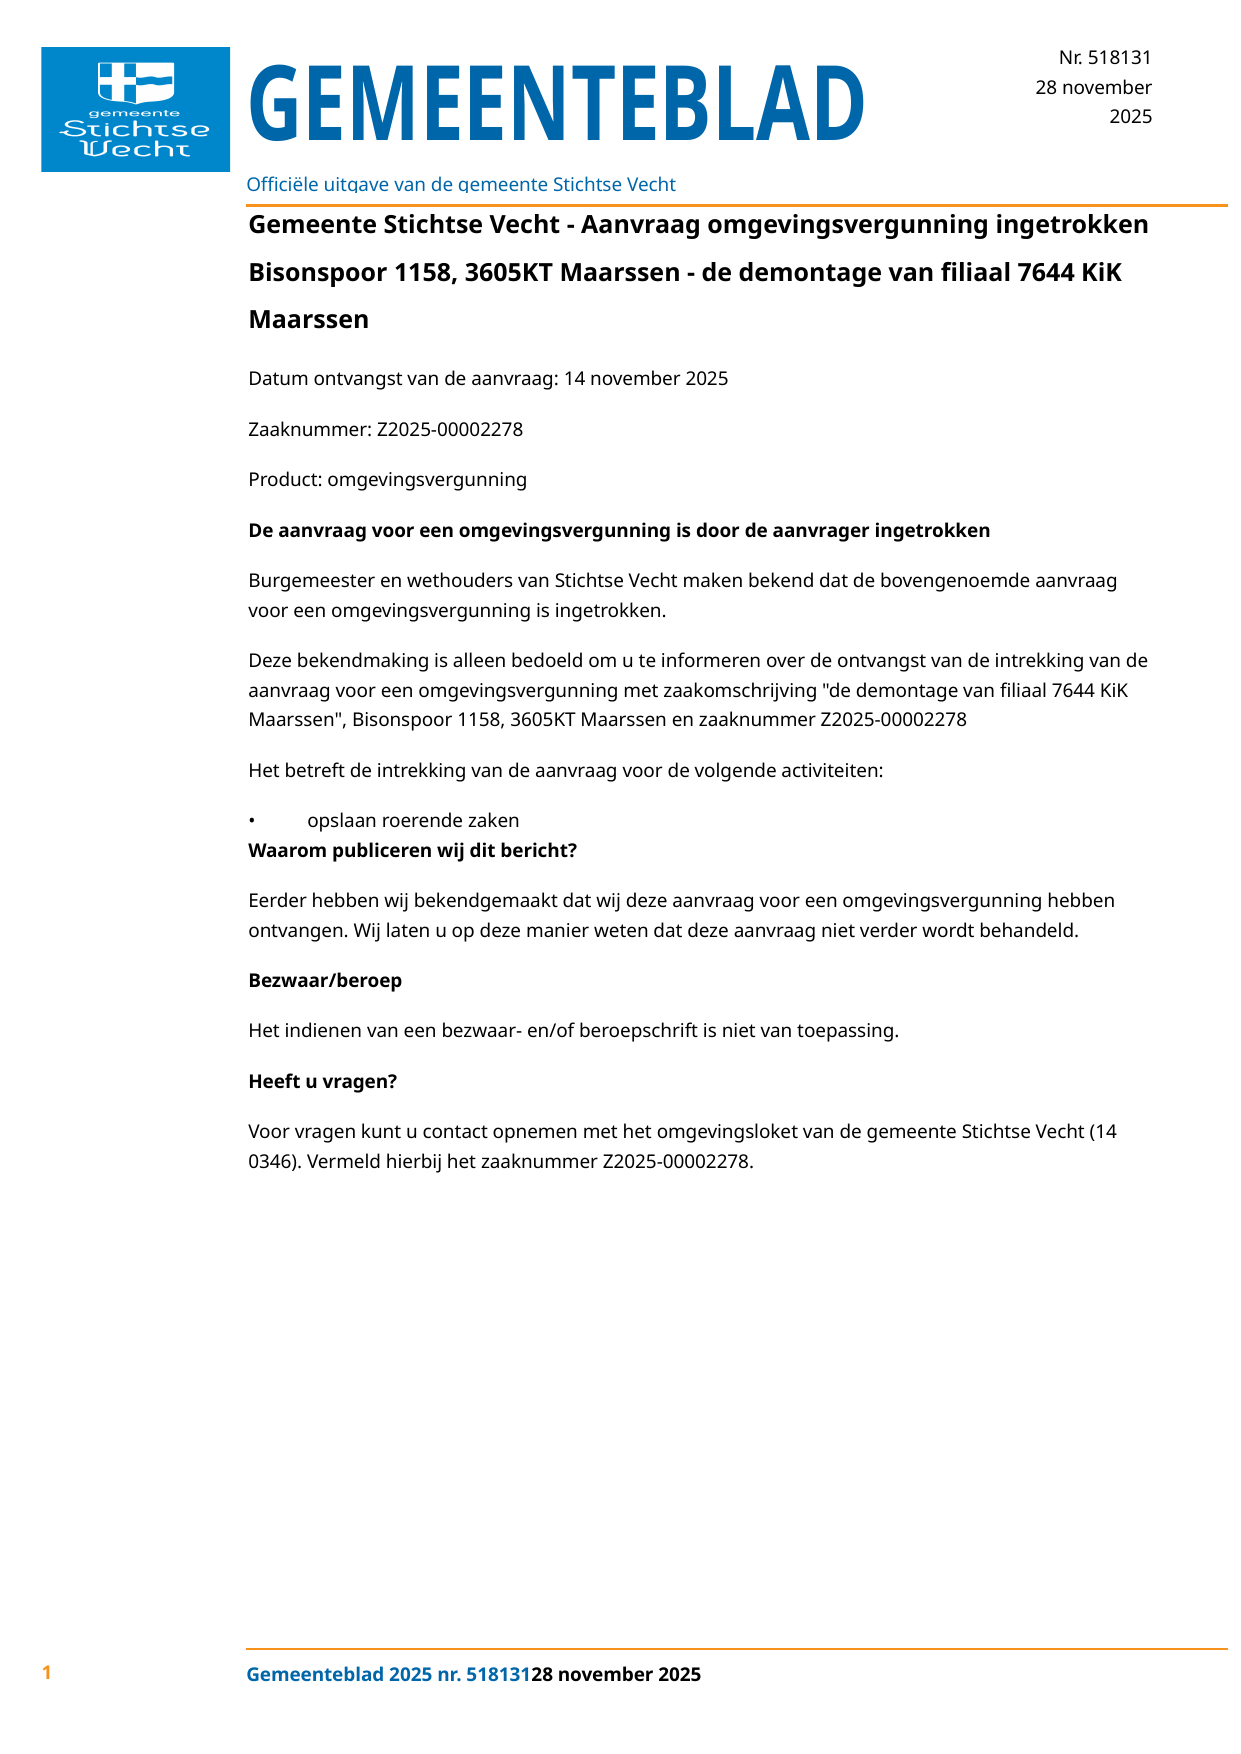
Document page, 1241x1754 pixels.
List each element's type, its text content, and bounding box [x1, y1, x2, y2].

text Bezwaar/beroep [248, 967, 1152, 993]
text Gemeente Stichtse Vecht - Aanvraag omgevingsvergunning ingetrokken Bisonspoor 1158, 3605KT Maarssen - de demontage van filiaal 7644 KiK Maarssen [248, 207, 1152, 336]
text Het betreft de intrekking van de aanvraag voor de volgende activiteiten: [248, 757, 1152, 782]
list opslaan roerende zaken [248, 807, 1152, 833]
text Heeft u vragen? [248, 1068, 1152, 1094]
text Deze bekendmaking is alleen bedoeld om u te informeren over de ontvangst van de intrekking van de aanvraag voor een omgevingsvergunning met zaakomschrijving "de demontage van filiaal 7644 KiK Maarssen", Bisonspoor 1158, 3605KT Maarssen en zaaknummer Z2025-00002278 [248, 647, 1152, 732]
picture [99, 63, 135, 101]
text Waarom publiceren wij dit bericht? [248, 837, 1152, 862]
text Eerder hebben wij bekendgemaakt dat wij deze aanvraag voor een omgevingsvergunning hebben ontvangen. Wij laten u op deze manier weten dat deze aanvraag niet verder wordt behandeld. [248, 887, 1152, 942]
text De aanvraag voor een omgevingsvergunning is door de aanvrager ingetrokken [248, 517, 1152, 542]
text Het indienen van een bezwaar- en/of beroepschrift is niet van toepassing. [248, 1018, 1152, 1043]
text Voor vragen kunt u contact opnemen met het omgevingsloket van de gemeente Stichtse Vecht (14 0346). Vermeld hierbij het zaaknummer Z2025-00002278. [248, 1118, 1152, 1174]
picture [137, 63, 174, 103]
text Burgemeester en wethouders van Stichtse Vecht maken bekend dat de bovengenoemde aanvraag voor een omgevingsvergunning is ingetrokken. [248, 567, 1152, 622]
text Datum ontvangst van de aanvraag: 14 november 2025 [248, 366, 1152, 391]
text Zaaknummer: Z2025-00002278 [248, 416, 1152, 442]
text Product: omgevingsvergunning [248, 466, 1152, 492]
